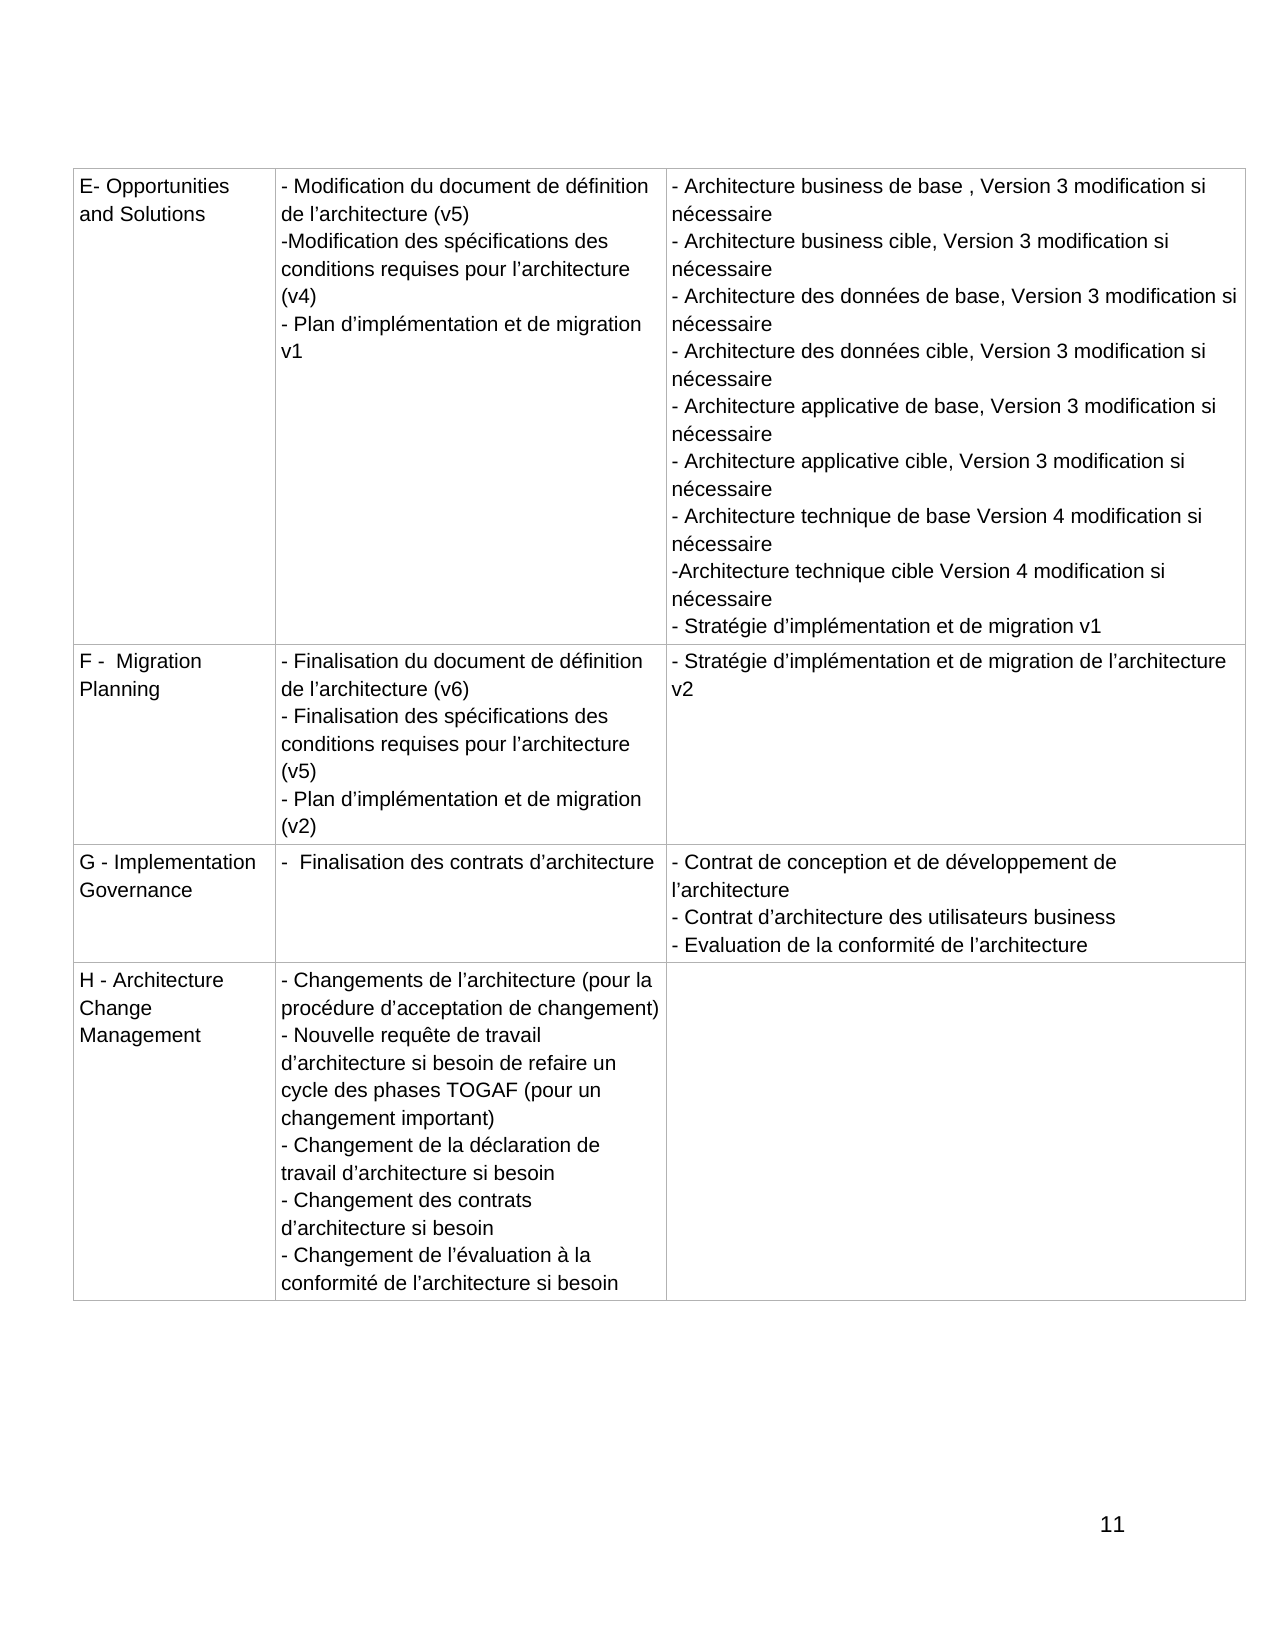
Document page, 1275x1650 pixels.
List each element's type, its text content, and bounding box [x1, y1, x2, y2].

table_cell E- Opportunities and Solutions [74, 169, 275, 643]
table_cell - Changements de l’architecture (pour la procédure d’acceptation de changement) - Nouvelle requête de travail d’architecture si besoin de refaire un cycle des phases TOGAF (pour un changement important) - Changement de la déclaration de travail d’architecture si besoin - Changement des contrats d’architecture si besoin - Changement de l’évaluation à la conformité de l’architecture si besoin [276, 963, 666, 1300]
table_cell [667, 963, 1245, 1300]
table_cell F - Migration Planning [74, 645, 275, 844]
table_cell - Architecture business de base , Version 3 modification si nécessaire - Architecture business cible, Version 3 modification si nécessaire - Architecture des données de base, Version 3 modification si nécessaire - Architecture des données cible, Version 3 modification si nécessaire - Architecture applicative de base, Version 3 modification si nécessaire - Architecture applicative cible, Version 3 modification si nécessaire - Architecture technique de base Version 4 modification si nécessaire -Architecture technique cible Version 4 modification si nécessaire - Stratégie d’implémentation et de migration v1 [667, 169, 1245, 643]
table_cell - Finalisation des contrats d’architecture [276, 845, 666, 962]
table_cell G - Implementation Governance [74, 845, 275, 962]
table_cell - Stratégie d’implémentation et de migration de l’architecture v2 [667, 645, 1245, 844]
table_cell - Finalisation du document de définition de l’architecture (v6) - Finalisation des spécifications des conditions requises pour l’architecture (v5) - Plan d’implémentation et de migration (v2) [276, 645, 666, 844]
table_cell H - Architecture Change Management [74, 963, 275, 1300]
table_cell - Modification du document de définition de l’architecture (v5) -Modification des spécifications des conditions requises pour l’architecture (v4) - Plan d’implémentation et de migration v1 [276, 169, 666, 643]
table_cell - Contrat de conception et de développement de l’architecture - Contrat d’architecture des utilisateurs business - Evaluation de la conformité de l’architecture [667, 845, 1245, 962]
